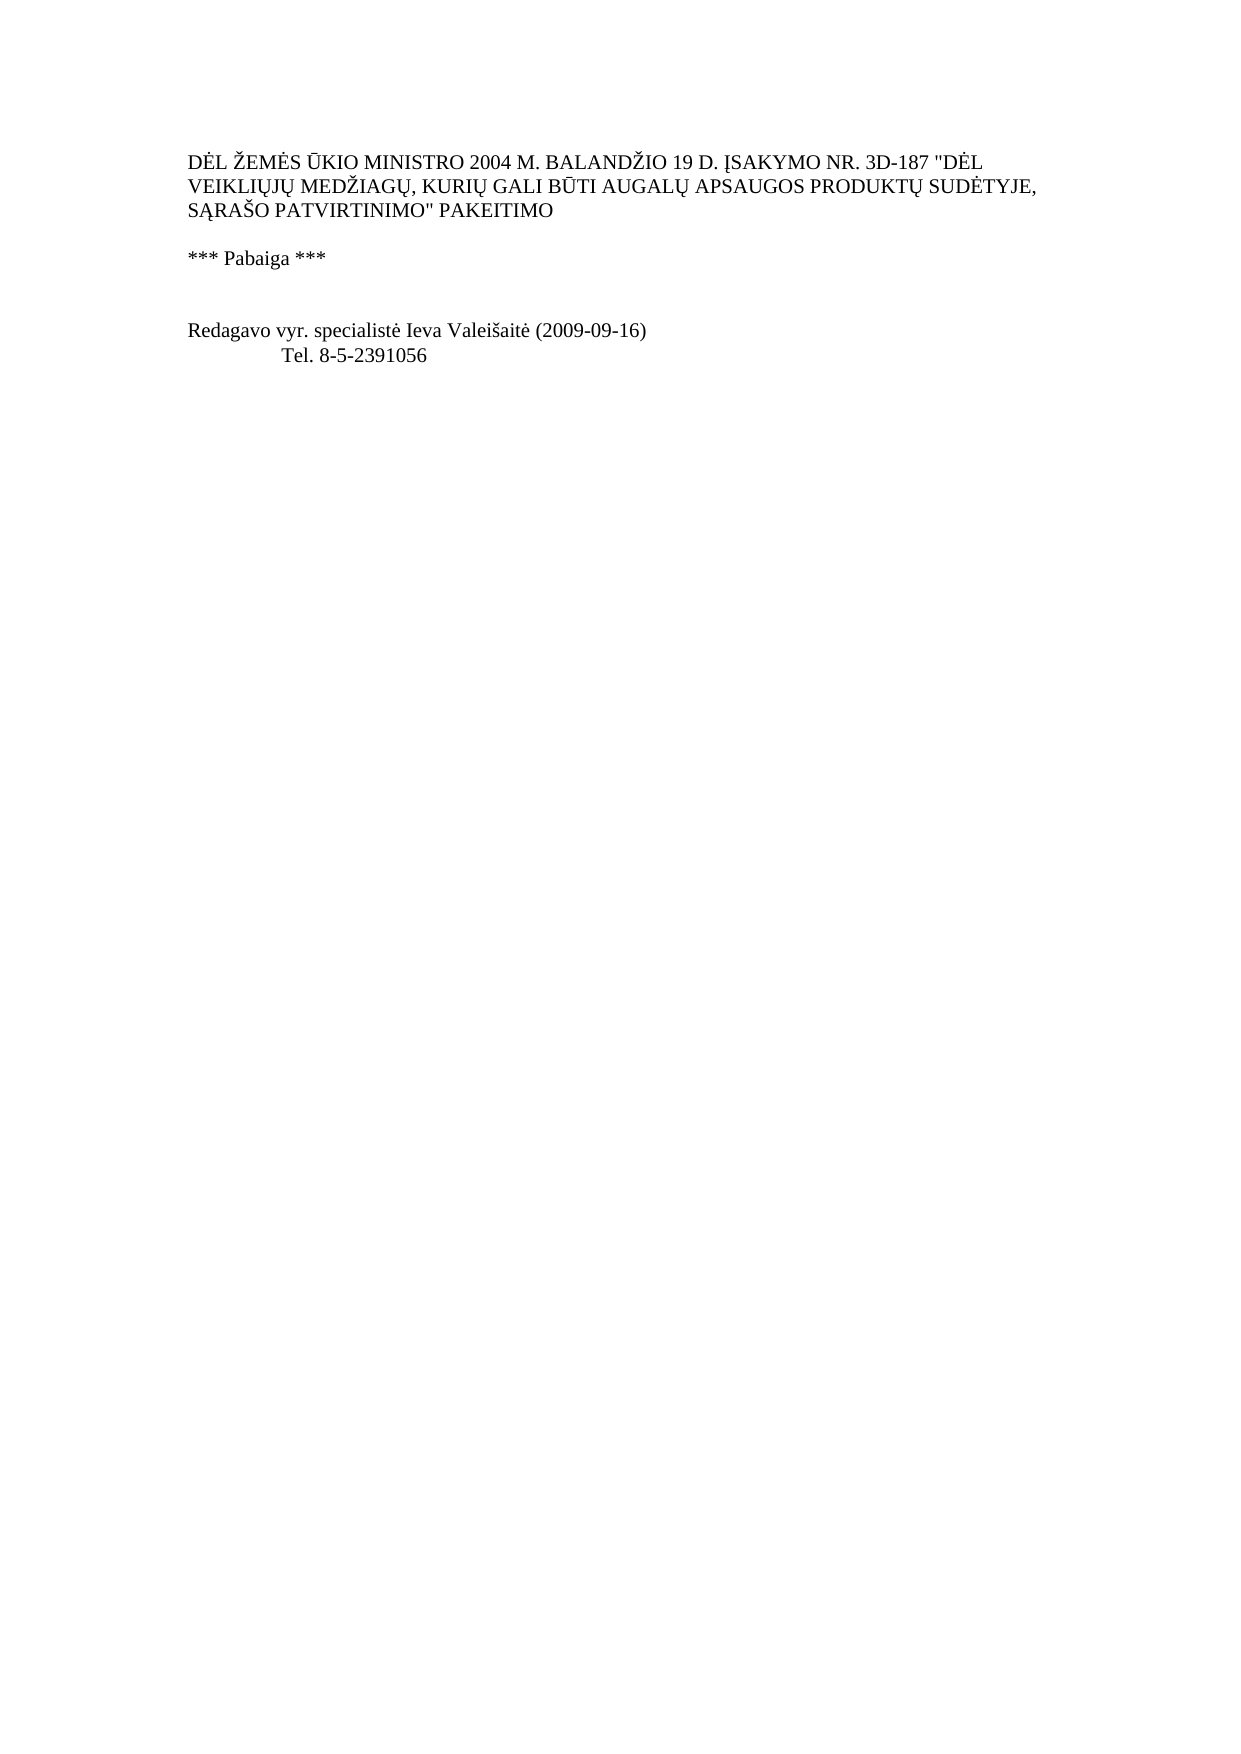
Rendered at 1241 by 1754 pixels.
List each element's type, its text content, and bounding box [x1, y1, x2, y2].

text DĖL ŽEMĖS ŪKIO MINISTRO 2004 M. BALANDŽIO 19 D. ĮSAKYMO NR. 3D-187 "DĖL VEIKLIŲJŲ MEDŽIAGŲ, KURIŲ GALI BŪTI AUGALŲ APSAUGOS PRODUKTŲ SUDĖTYJE, SĄRAŠO PATVIRTINIMO" PAKEITIMO [187, 150, 1053, 222]
text *** Pabaiga *** [187, 246, 1053, 270]
text Tel. 8-5-2391056 [187, 342, 1053, 367]
text Redagavo vyr. specialistė Ieva Valeišaitė (2009-09-16) [187, 318, 1053, 342]
